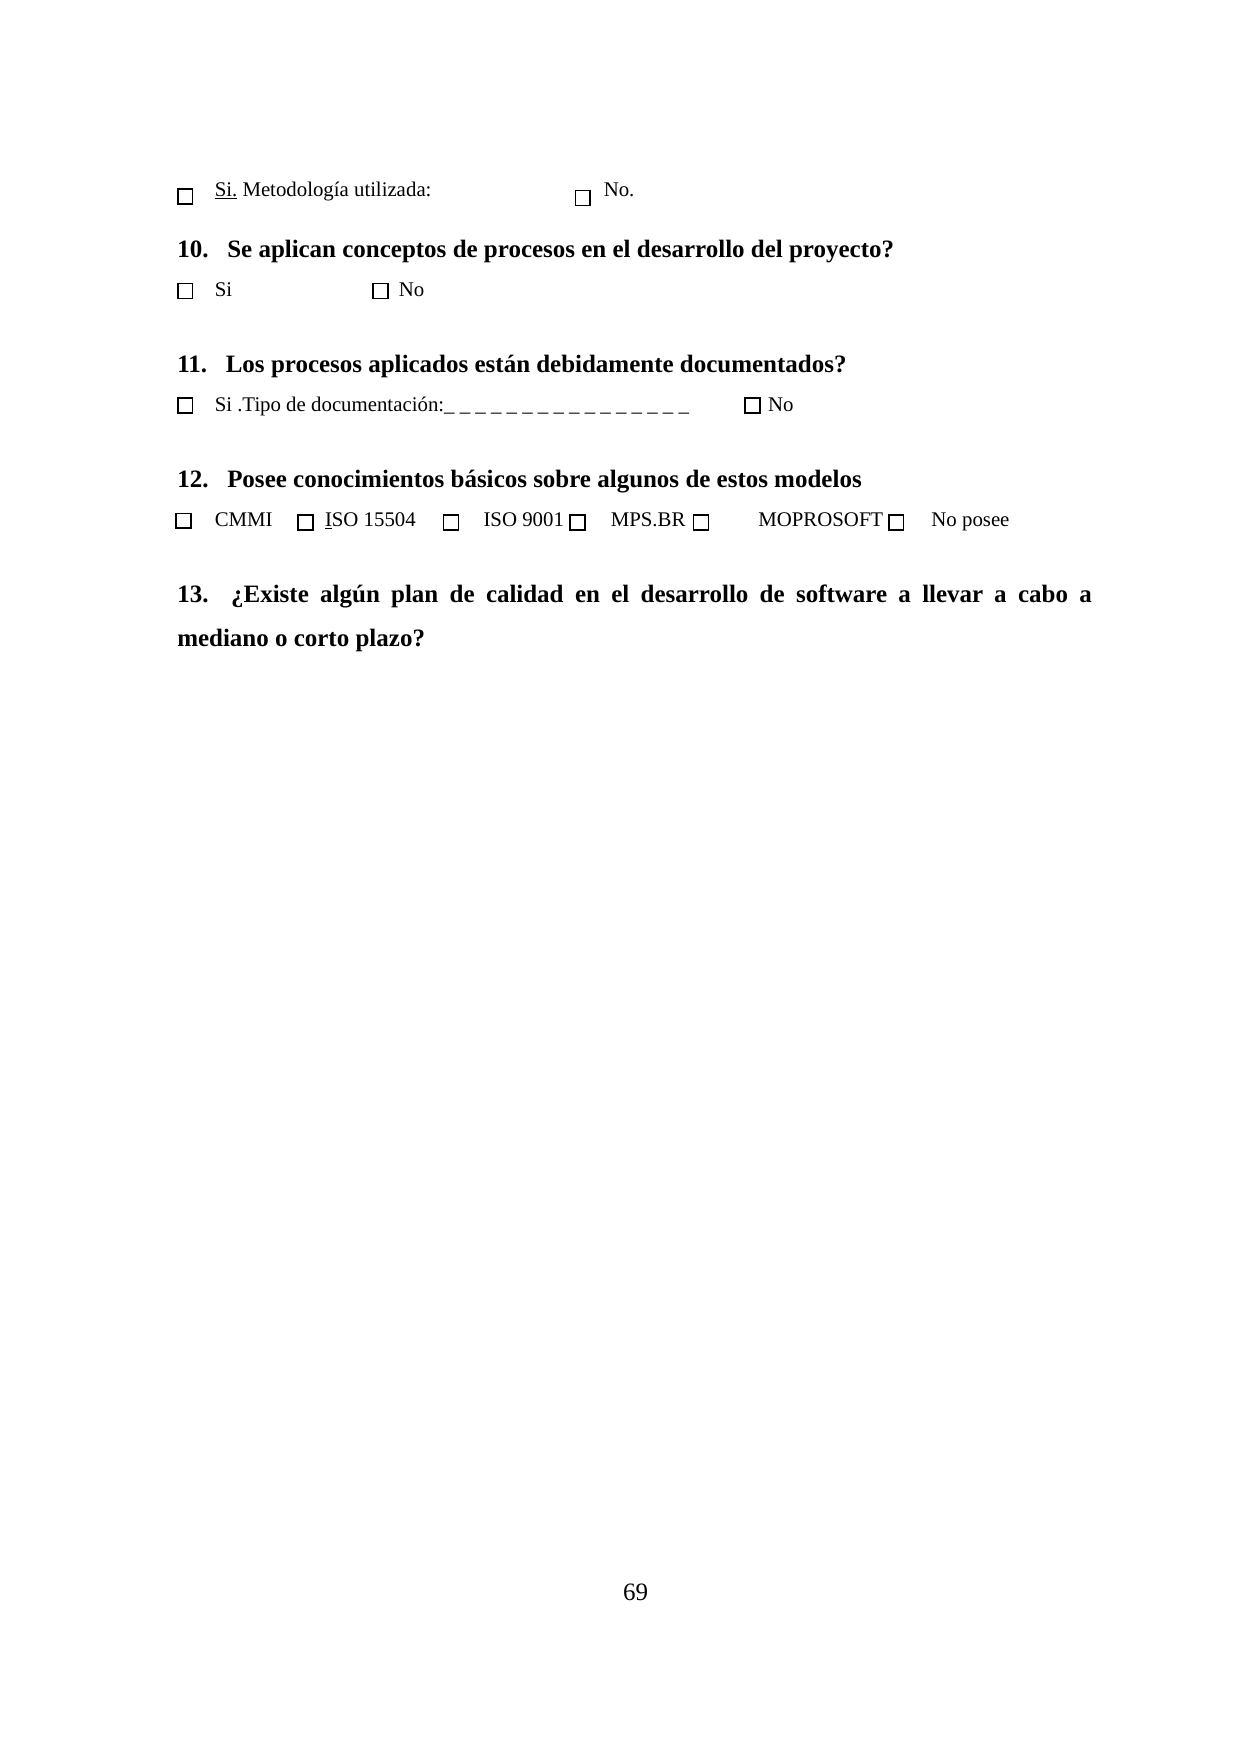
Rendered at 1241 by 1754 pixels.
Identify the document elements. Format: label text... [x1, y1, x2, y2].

text Si .Tipo de documentación:_ _ _ _ _ _ _ _ _ _ _ _ _ _ _ _ No [177, 392, 1093, 416]
list 13. ¿Existe algún plan de calidad en el desarrollo de software a llevar a cabo a mediano o corto plazo? [177, 579, 1093, 651]
list 12. Posee conocimientos básicos sobre algunos de estos modelos [177, 464, 1093, 493]
list 10. Se aplican conceptos de procesos en el desarrollo del proyecto? [177, 234, 1093, 263]
list 11. Los procesos aplicados están debidamente documentados? [177, 349, 1093, 378]
text CMMI ISO 15504 ISO 9001 MPS.BR MOPROSOFT No posee [177, 507, 1093, 531]
text Si. Metodología utilizada: No. [177, 177, 1093, 201]
text Si No [177, 277, 1093, 301]
